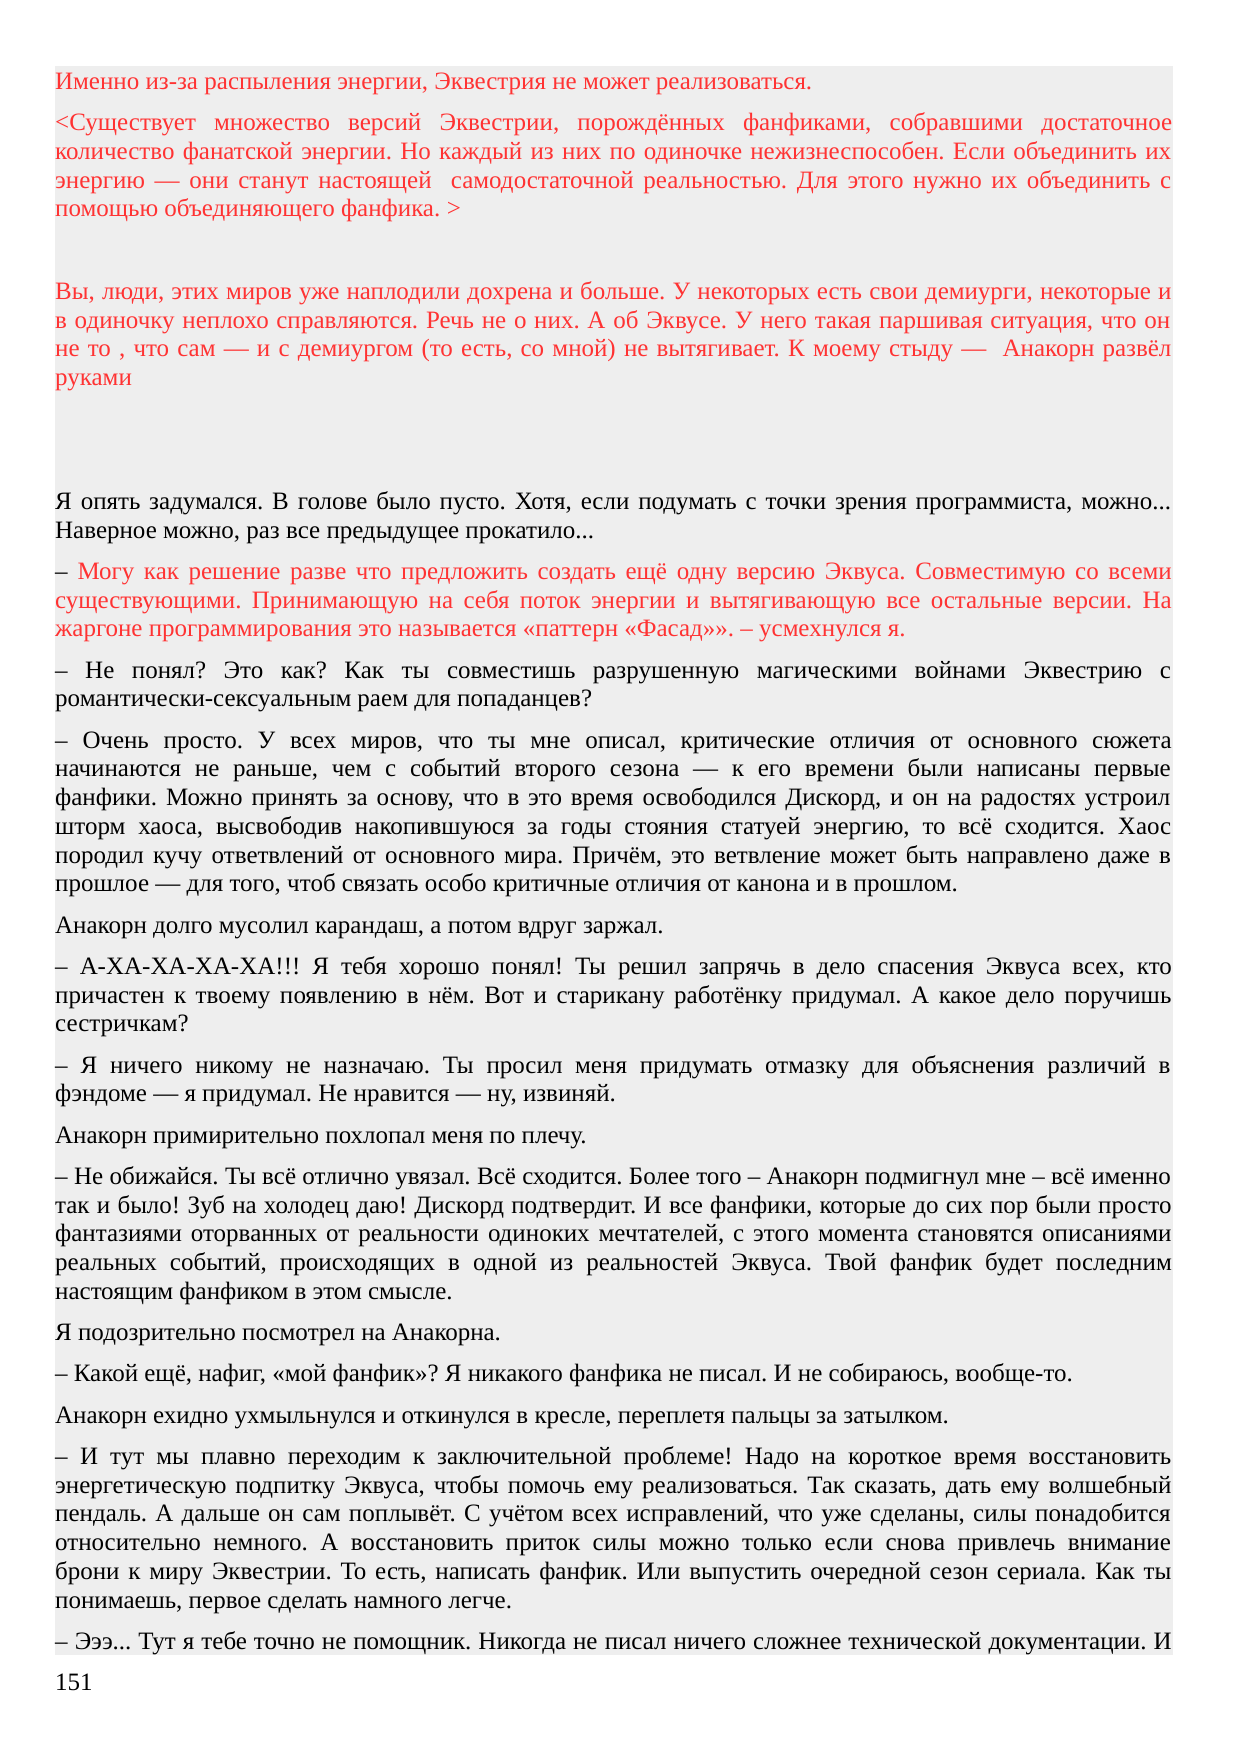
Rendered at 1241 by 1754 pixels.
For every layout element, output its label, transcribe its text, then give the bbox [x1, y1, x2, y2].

text – Эээ... Тут я тебе точно не помощник. Никогда не писал ничего сложнее технической документации. И [55, 1626, 1173, 1655]
text Анакорн ехидно ухмыльнулся и откинулся в кресле, переплетя пальцы за затылком. [55, 1400, 1173, 1428]
text Анакорн примирительно похлопал меня по плечу. [55, 1120, 1173, 1148]
text Вы, люди, этих миров уже наплодили дохрена и больше. У некоторых есть свои демиурги, некоторые и в одиночку неплохо справляются. Речь не о них. А об Эквусе. У него такая паршивая ситуация, что он не то , что сам — и с демиургом (то есть, со мной) не вытягивает. К моему стыду — Анакорн развёл руками [55, 276, 1173, 391]
text Анакорн долго мусолил карандаш, а потом вдруг заржал. [55, 910, 1173, 938]
text <Существует множество версий Эквестрии, порождённых фанфиками, собравшими достаточное количество фанатской энергии. Но каждый из них по одиночке нежизнеспособен. Если объединить их энергию — они станут настоящей самодостаточной реальностью. Для этого нужно их объединить с помощью объединяющего фанфика. > [55, 107, 1173, 222]
text Именно из-за распыления энергии, Эквестрия не может реализоваться. [55, 66, 1173, 95]
text – А-ХА-ХА-ХА-ХА!!! Я тебя хорошо понял! Ты решил запрячь в дело спасения Эквуса всех, кто причастен к твоему появлению в нём. Вот и старикану работёнку придумал. А какое дело поручишь сестричкам? [55, 951, 1173, 1037]
text – Я ничего никому не назначаю. Ты просил меня придумать отмазку для объяснения различий в фэндоме — я придумал. Не нравится — ну, извиняй. [55, 1050, 1173, 1107]
text – Могу как решение разве что предложить создать ещё одну версию Эквуса. Совместимую со всеми существующими. Принимающую на себя поток энергии и вытягивающую все остальные версии. На жаргоне программирования это называется «паттерн «Фасад»». – усмехнулся я. [55, 556, 1173, 642]
text – Не обижайся. Ты всё отлично увязал. Всё сходится. Более того – Анакорн подмигнул мне – всё именно так и было! Зуб на холодец даю! Дискорд подтвердит. И все фанфики, которые до сих пор были просто фантазиями оторванных от реальности одиноких мечтателей, с этого момента становятся описаниями реальных событий, происходящих в одной из реальностей Эквуса. Твой фанфик будет последним настоящим фанфиком в этом смысле. [55, 1161, 1173, 1305]
text – Очень просто. У всех миров, что ты мне описал, критические отличия от основного сюжета начинаются не раньше, чем с событий второго сезона — к его времени были написаны первые фанфики. Можно принять за основу, что в это время освободился Дискорд, и он на радостях устроил шторм хаоса, высвободив накопившуюся за годы стояния статуей энергию, то всё сходится. Хаос породил кучу ответвлений от основного мира. Причём, это ветвление может быть направлено даже в прошлое — для того, чтоб связать особо критичные отличия от канона и в прошлом. [55, 725, 1173, 897]
text Я опять задумался. В голове было пусто. Хотя, если подумать с точки зрения программиста, можно... Наверное можно, раз все предыдущее прокатило... [55, 486, 1173, 543]
text Я подозрительно посмотрел на Анакорна. [55, 1317, 1173, 1346]
text – Какой ещё, нафиг, «мой фанфик»? Я никакого фанфика не писал. И не собираюсь, вообще-то. [55, 1358, 1173, 1387]
text – И тут мы плавно переходим к заключительной проблеме! Надо на короткое время восстановить энергетическую подпитку Эквуса, чтобы помочь ему реализоваться. Так сказать, дать ему волшебный пендаль. А дальше он сам поплывёт. С учётом всех исправлений, что уже сделаны, силы понадобится относительно немного. А восстановить приток силы можно только если снова привлечь внимание брони к миру Эквестрии. То есть, написать фанфик. Или выпустить очередной сезон сериала. Как ты понимаешь, первое сделать намного легче. [55, 1441, 1173, 1613]
text – Не понял? Это как? Как ты совместишь разрушенную магическими войнами Эквестрию с романтически-сексуальным раем для попаданцев? [55, 655, 1173, 712]
